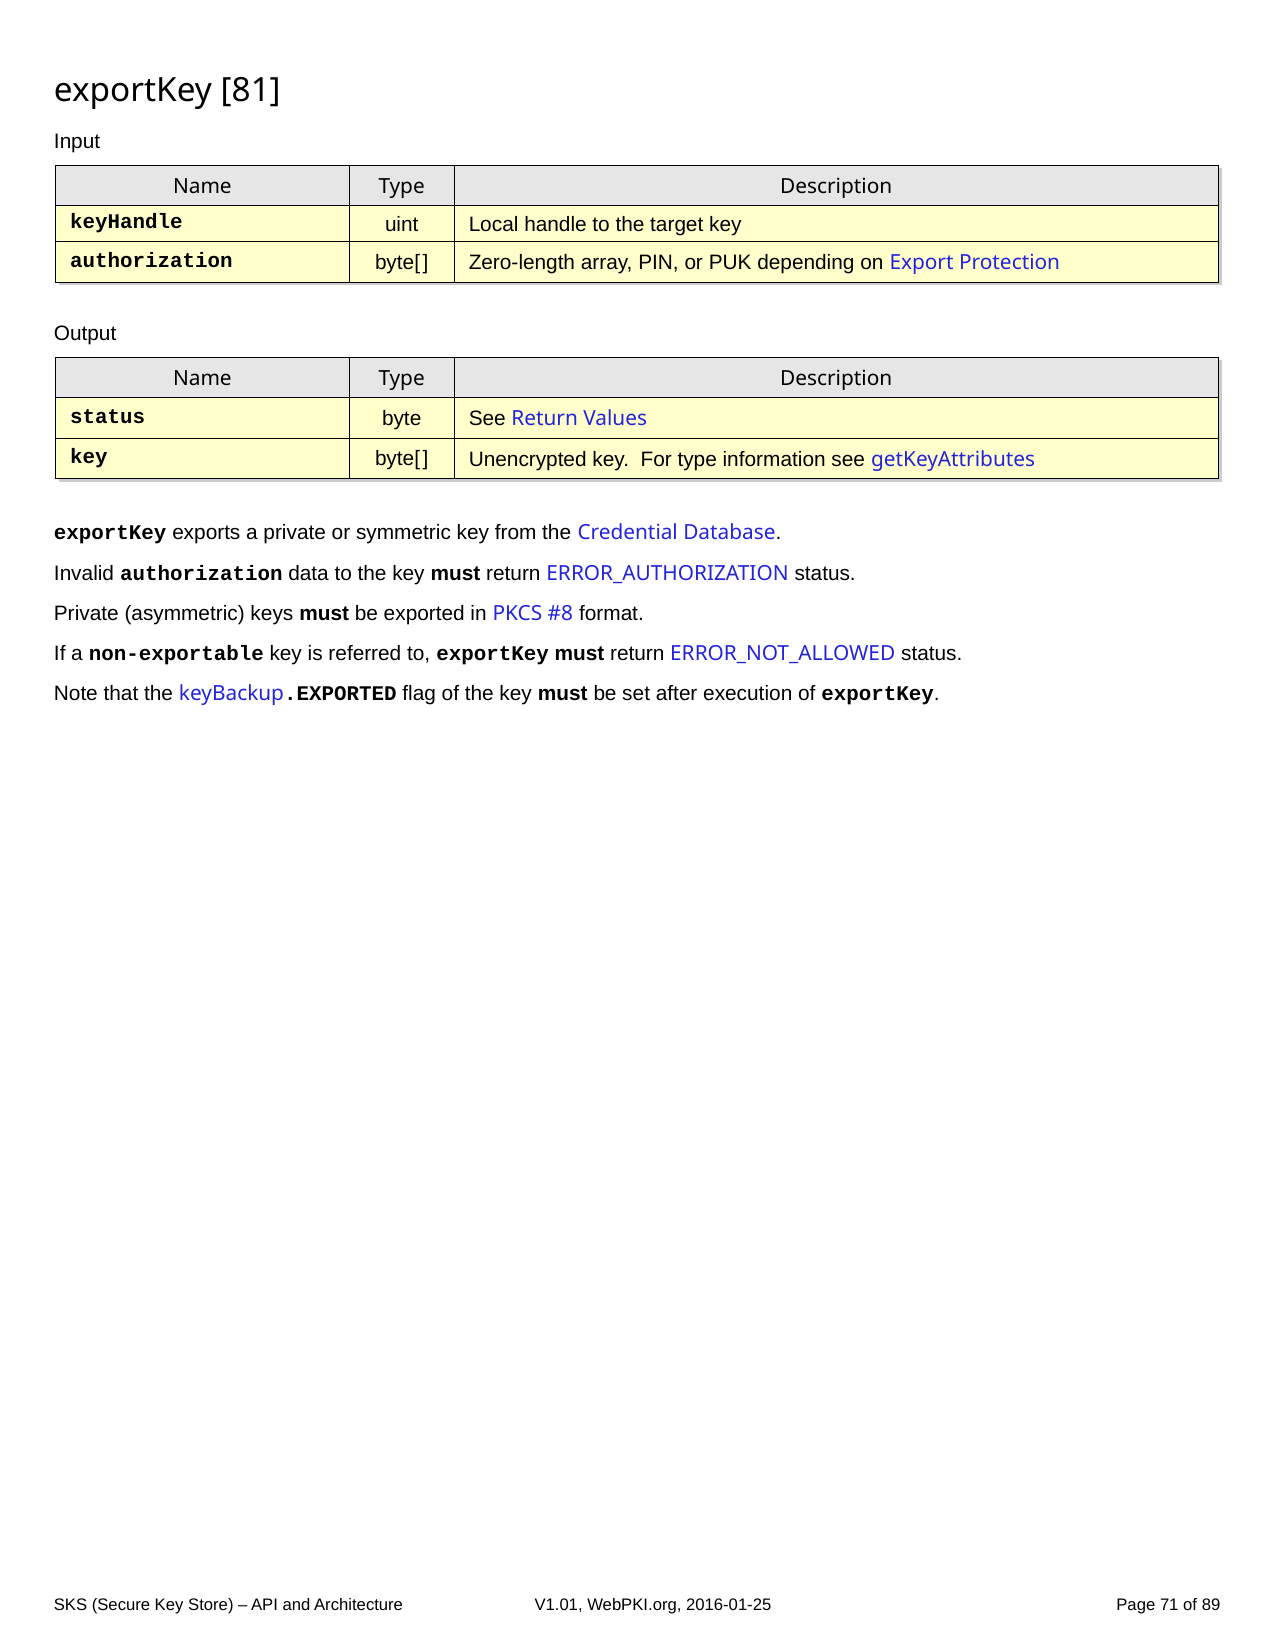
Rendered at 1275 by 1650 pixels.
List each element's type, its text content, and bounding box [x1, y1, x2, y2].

table_cell uint [350, 206, 454, 241]
table_cell Local handle to the target key [455, 206, 1218, 241]
table_cell See Return Values [455, 398, 1218, 438]
table_cell key [56, 439, 349, 478]
table_cell Unencrypted key. For type information see getKeyAttributes [455, 439, 1218, 478]
subtitle exportKey [81] [54, 66, 1221, 111]
table_cell byte [350, 398, 454, 438]
table_cell authorization [56, 242, 349, 282]
table_cell Zero-length array, PIN, or PUK depending on Export Protection [455, 242, 1218, 282]
text Invalid authorization data to the key must return ERROR_AUTHORIZATION status. [54, 558, 1221, 586]
table_header Description [455, 358, 1218, 397]
text Output [54, 321, 1221, 345]
table_cell byte⁮[ ] [350, 439, 454, 478]
table_header Name [56, 358, 349, 397]
table_cell keyHandle [56, 206, 349, 241]
table_header Type [350, 166, 454, 205]
table_cell byte⁮[ ] [350, 242, 454, 282]
text exportKey exports a private or symmetric key from the Credential Database. [54, 517, 1221, 546]
table_header Type [350, 358, 454, 397]
text If a non-exportable key is referred to, exportKey must return ERROR_NOT_ALLOWED status. [54, 638, 1221, 667]
table_header Name [56, 166, 349, 205]
text Input [54, 129, 1221, 153]
table_header Description [455, 166, 1218, 205]
table_cell status [56, 398, 349, 438]
text Note that the keyBackup.EXPORTED flag of the key must be set after execution of exportKey. [54, 678, 1221, 707]
text Private (asymmetric) keys must be exported in PKCS #8 format. [54, 598, 1221, 626]
